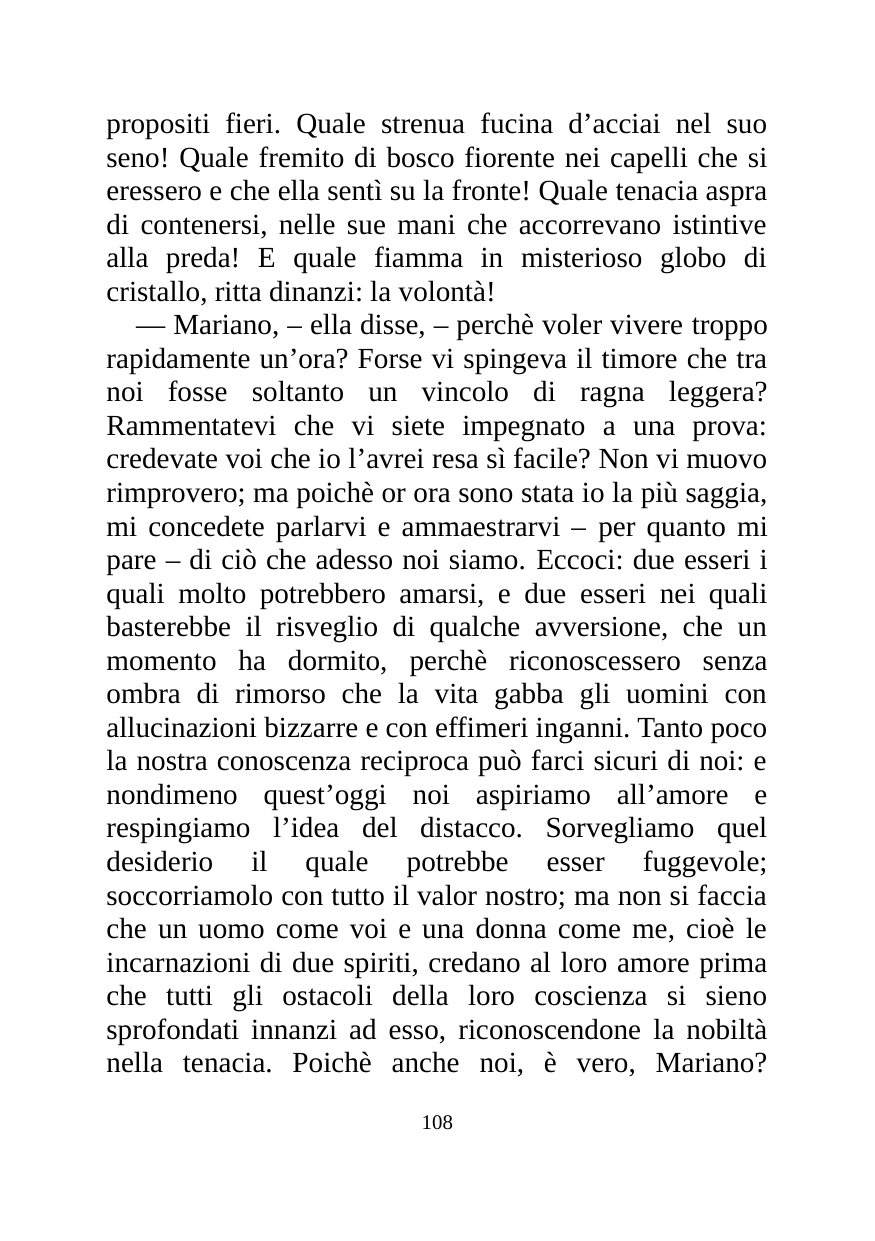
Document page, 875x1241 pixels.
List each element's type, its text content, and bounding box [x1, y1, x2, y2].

text propositi fieri. Quale strenua fucina d’acciai nel suo seno! Quale fremito di bosco fiorente nei capelli che si eressero e che ella sentì su la fronte! Quale tenacia aspra di contenersi, nelle sue mani che accorrevano istintive alla preda! E quale fiamma in misterioso globo di cristallo, ritta dinanzi: la volontà! [106, 106, 768, 307]
text — Mariano, – ella disse, – perchè voler vivere troppo rapidamente un’ora? Forse vi spingeva il timore che tra noi fosse soltanto un vincolo di ragna leggera? Rammentatevi che vi siete impegnato a una prova: credevate voi che io l’avrei resa sì facile? Non vi muovo rimprovero; ma poichè or ora sono stata io la più saggia, mi concedete parlarvi e ammaestrarvi – per quanto mi pare – di ciò che adesso noi siamo. Eccoci: due esseri i quali molto potrebbero amarsi, e due esseri nei quali basterebbe il risveglio di qualche avversione, che un momento ha dormito, perchè riconoscessero senza ombra di rimorso che la vita gabba gli uomini con allucinazioni bizzarre e con effimeri inganni. Tanto poco la nostra conoscenza reciproca può farci sicuri di noi: e nondimeno quest’oggi noi aspiriamo all’amore e respingiamo l’idea del distacco. Sorvegliamo quel desiderio il quale potrebbe esser fuggevole; soccorriamolo con tutto il valor nostro; ma non si faccia che un uomo come voi e una donna come me, cioè le incarnazioni di due spiriti, credano al loro amore prima che tutti gli ostacoli della loro coscienza si sieno sprofondati innanzi ad esso, riconoscendone la nobiltà nella tenacia. Poichè anche noi, è vero, Mariano? [106, 307, 768, 1079]
